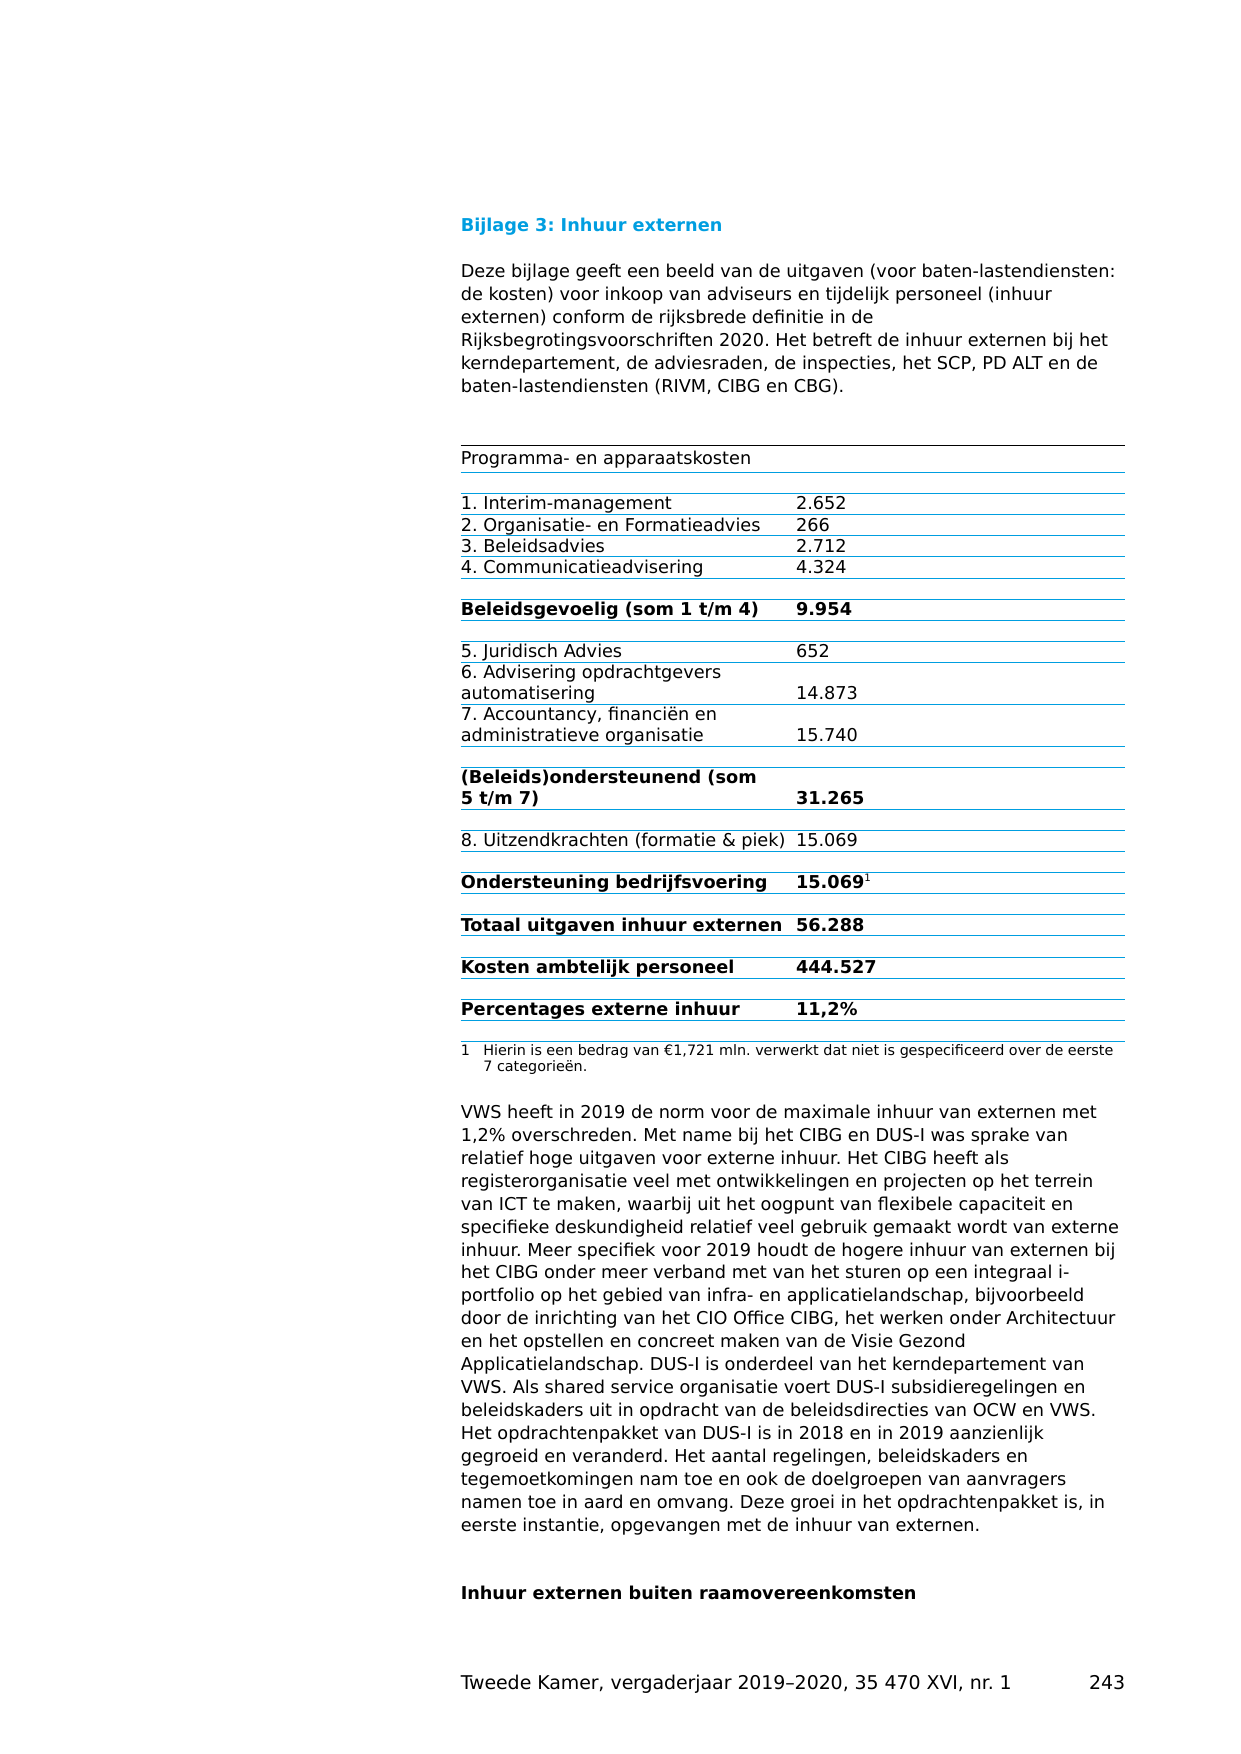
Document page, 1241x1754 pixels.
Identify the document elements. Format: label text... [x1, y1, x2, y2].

table_cell 5. Juridisch Advies [461, 642, 793, 662]
table_cell Percentages externe inhuur [461, 1000, 793, 1020]
table_cell [461, 473, 793, 493]
table_cell 444.527 [793, 958, 1125, 978]
table_cell 6. Advisering opdrachtgevers automatisering [461, 663, 793, 704]
table_cell [461, 894, 793, 914]
table_cell 4. Communicatieadvisering [461, 557, 793, 577]
text Inhuur externen buiten raamovereenkomsten [461, 1581, 1125, 1604]
table_cell 15.0691 [793, 873, 1125, 893]
table_cell [793, 473, 1125, 493]
title Bijlage 3: Inhuur externen [461, 213, 1125, 236]
table_header Tabel 75 Uitgaven inhuur externen 2019 (bedragen x € 1.000) [461, 420, 1125, 445]
table_cell 15.069 [793, 831, 1125, 851]
table_cell [461, 747, 793, 767]
table_cell 3. Beleidsadvies [461, 536, 793, 556]
table_cell [793, 579, 1125, 598]
table_cell 8. Uitzendkrachten (formatie & piek) [461, 831, 793, 851]
table_cell Kosten ambtelijk personeel [461, 958, 793, 978]
table_cell [793, 1021, 1125, 1041]
table_cell 2.652 [793, 494, 1125, 514]
table_cell 266 [793, 515, 1125, 535]
list Hierin is een bedrag van €1,721 mln. verwerkt dat niet is gespecificeerd over de eerste 7 categorieën. [461, 1042, 1125, 1075]
table_cell Beleidsgevoelig (som 1 t/m 4) [461, 600, 793, 620]
table_cell [461, 579, 793, 598]
table_cell 2.712 [793, 536, 1125, 556]
table_cell 15.740 [793, 705, 1125, 746]
table_cell Programma- en apparaatskosten [461, 446, 793, 472]
table_cell [461, 852, 793, 872]
table_cell [793, 747, 1125, 767]
table_cell [461, 979, 793, 999]
text VWS heeft in 2019 de norm voor de maximale inhuur van externen met 1,2% overschreden. Met name bij het CIBG en DUS-I was sprake van relatief hoge uitgaven voor externe inhuur. Het CIBG heeft als registerorganisatie veel met ontwikkelingen en projecten op het terrein van ICT te maken, waarbij uit het oogpunt van flexibele capaciteit en specifieke deskundigheid relatief veel gebruik gemaakt wordt van externe inhuur. Meer specifiek voor 2019 houdt de hogere inhuur van externen bij het CIBG onder meer verband met van het sturen op een integraal i-portfolio op het gebied van infra- en applicatielandschap, bijvoorbeeld door de inrichting van het CIO Office CIBG, het werken onder Architectuur en het opstellen en concreet maken van de Visie Gezond Applicatielandschap. DUS-I is onderdeel van het kerndepartement van VWS. Als shared service organisatie voert DUS-I subsidieregelingen en beleidskaders uit in opdracht van de beleidsdirecties van OCW en VWS. Het opdrachtenpakket van DUS-I is in 2018 en in 2019 aanzienlijk gegroeid en veranderd. Het aantal regelingen, beleidskaders en tegemoetkomingen nam toe en ook de doelgroepen van aanvragers namen toe in aard en omvang. Deze groei in het opdrachtenpakket is, in eerste instantie, opgevangen met de inhuur van externen. [461, 1100, 1125, 1558]
table_cell Totaal uitgaven inhuur externen [461, 915, 793, 935]
table_cell [793, 936, 1125, 956]
table_cell (Beleids)ondersteunend (som 5 t/m 7) [461, 768, 793, 808]
table_cell [461, 810, 793, 829]
table_cell 31.265 [793, 768, 1125, 808]
table_cell [793, 621, 1125, 641]
table_cell 7. Accountancy, financiën en administratieve organisatie [461, 705, 793, 746]
table_cell 1. Interim-management [461, 494, 793, 514]
table_cell [793, 810, 1125, 829]
table_cell [461, 1021, 793, 1041]
table_cell [461, 621, 793, 641]
table_cell 652 [793, 642, 1125, 662]
table_cell Ondersteuning bedrijfsvoering [461, 873, 793, 893]
table_cell [793, 979, 1125, 999]
table_cell [461, 936, 793, 956]
table_cell 11,2% [793, 1000, 1125, 1020]
text Deze bijlage geeft een beeld van de uitgaven (voor baten-lastendiensten: de kosten) voor inkoop van adviseurs en tijdelijk personeel (inhuur externen) conform de rijksbrede definitie in de Rijksbegrotingsvoorschriften 2020. Het betreft de inhuur externen bij het kerndepartement, de adviesraden, de inspecties, het SCP, PD ALT en de baten-lastendiensten (RIVM, CIBG en CBG). [461, 259, 1125, 397]
table_cell 56.288 [793, 915, 1125, 935]
table_cell [793, 894, 1125, 914]
table_cell 2. Organisatie- en Formatieadvies [461, 515, 793, 535]
table_cell [793, 852, 1125, 872]
table_cell 4.324 [793, 557, 1125, 577]
table_cell [793, 446, 1125, 472]
table_cell 9.954 [793, 600, 1125, 620]
table_cell 14.873 [793, 663, 1125, 704]
